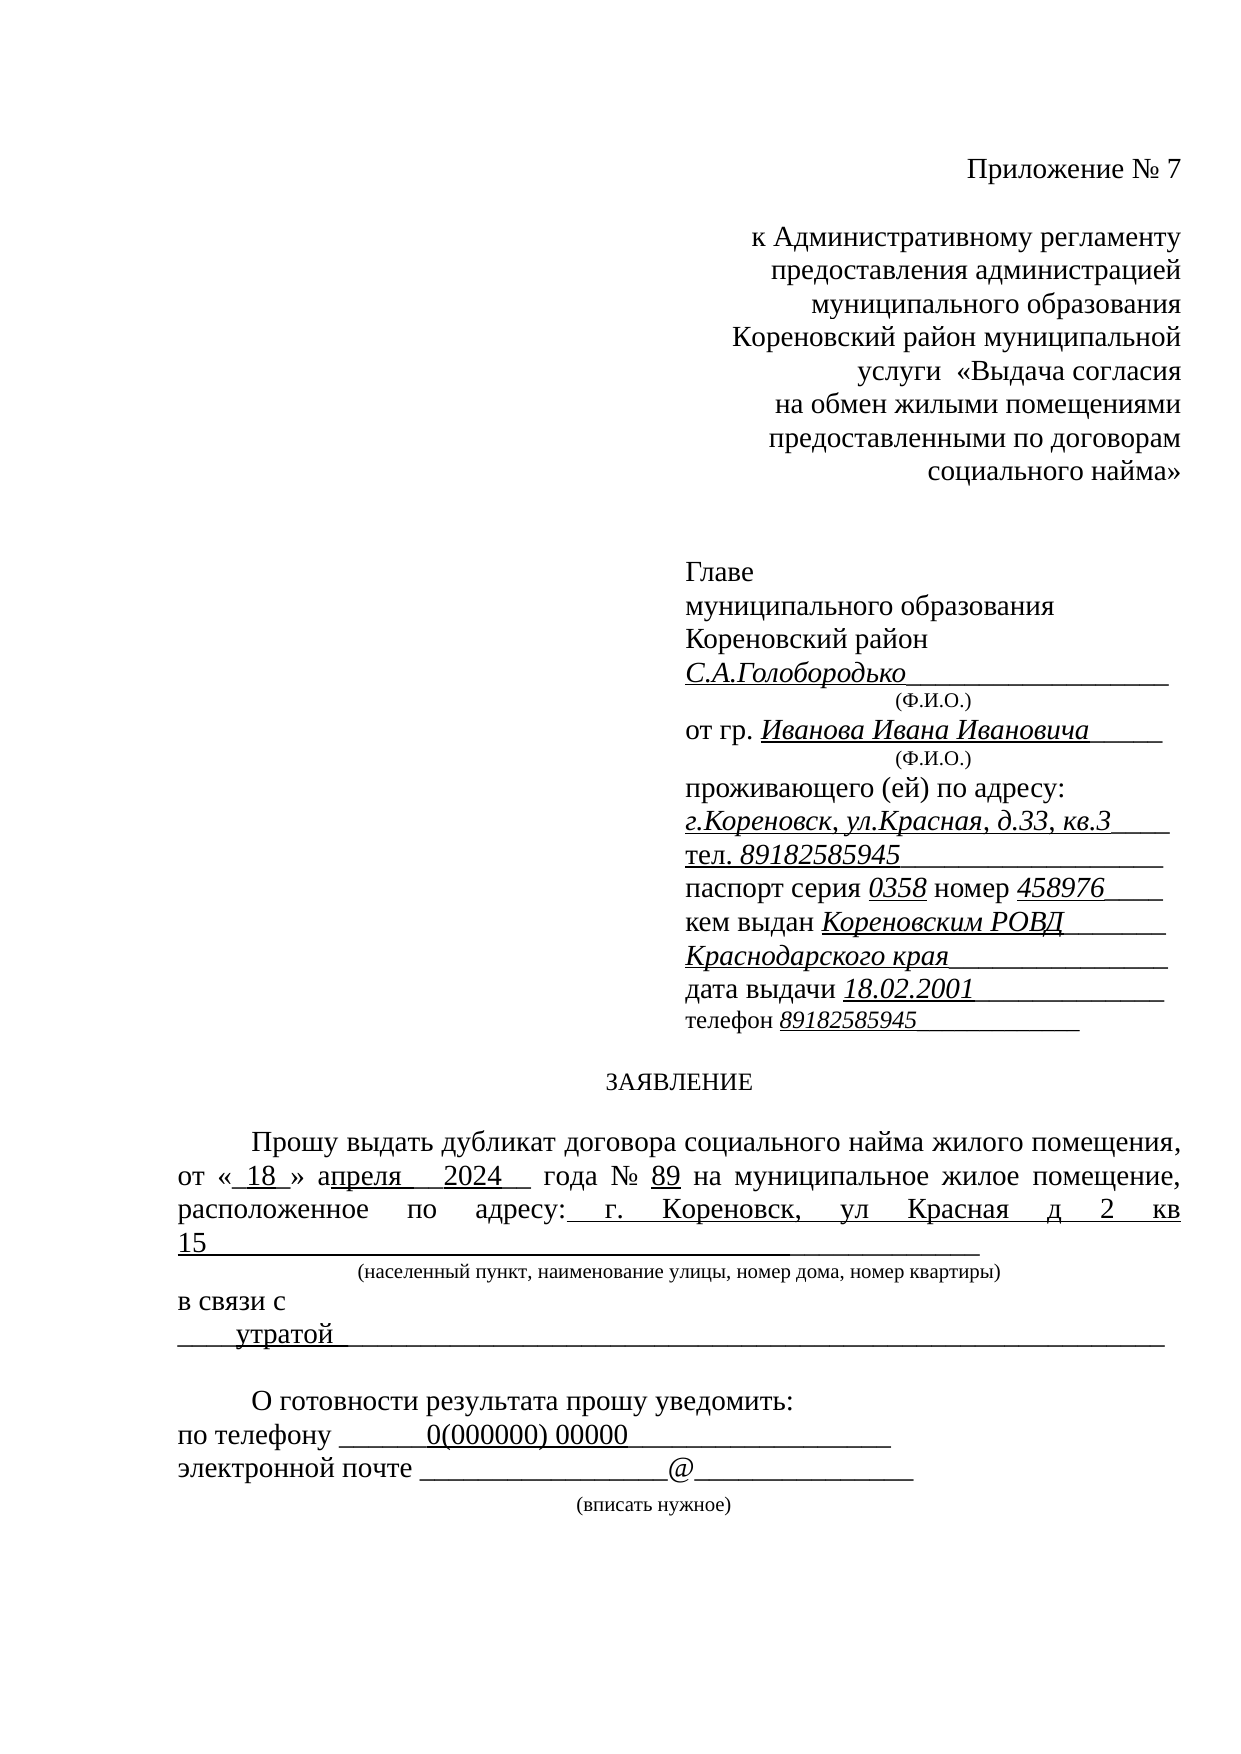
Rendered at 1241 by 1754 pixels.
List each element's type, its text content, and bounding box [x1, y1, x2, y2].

text г.Кореновск, ул.Красная, д.33, кв.3____ [177, 803, 1181, 837]
text в связи с ____утратой_________________________________________________________ [177, 1283, 1181, 1350]
text проживающего (ей) по адресу: [177, 770, 1181, 803]
text (Ф.И.О.) [177, 688, 1181, 712]
text тел. 89182585945__________________ [177, 837, 1181, 871]
text паспорт серия 0358 номер 458976____ [177, 871, 1181, 904]
text Краснодарского края_______________ [177, 938, 1181, 971]
text (населенный пункт, наименование улицы, номер дома, номер квартиры) [177, 1259, 1181, 1283]
text Кореновский район [177, 621, 1181, 655]
text (вписать нужное) [177, 1484, 1181, 1518]
text электронной почте _________________@_______________ [177, 1451, 1181, 1484]
text телефон 89182585945_____________ [177, 1005, 1181, 1033]
text к Административному регламенту [177, 219, 1181, 252]
text предоставленными по договорам [177, 420, 1181, 453]
text Главе [177, 554, 1181, 588]
text от гр. Иванова Ивана Ивановича_____ [177, 712, 1181, 746]
text предоставления администрацией [177, 252, 1181, 286]
text муниципального образования [177, 588, 1181, 621]
text муниципального образования [177, 286, 1181, 319]
text на обмен жилыми помещениями [177, 386, 1181, 420]
text кем выдан Кореновским РОВД_______ [177, 904, 1181, 938]
text по телефону ______0(000000) 00000__________________ [177, 1417, 1181, 1451]
text ЗАЯВЛЕНИЕ [177, 1067, 1181, 1096]
text социального найма» [177, 453, 1181, 487]
text дата выдачи 18.02.2001_____________ [177, 971, 1181, 1005]
text О готовности результата прошу уведомить: [177, 1383, 1181, 1417]
text С.А.Голобородько__________________ [177, 655, 1181, 688]
text Кореновский район муниципальной [177, 319, 1181, 353]
text услуги «Выдача согласия [177, 353, 1181, 386]
text Прошу выдать дубликат договора социального найма жилого помещения, от «_18_» апреля __2024__ года № 89 на муниципальное жилое помещение, расположенное по адресу: г. Кореновск, ул Красная д 2 кв 15_____________________________________________________ [177, 1124, 1181, 1259]
text Приложение № 7 [177, 152, 1181, 185]
text (Ф.И.О.) [177, 746, 1181, 770]
